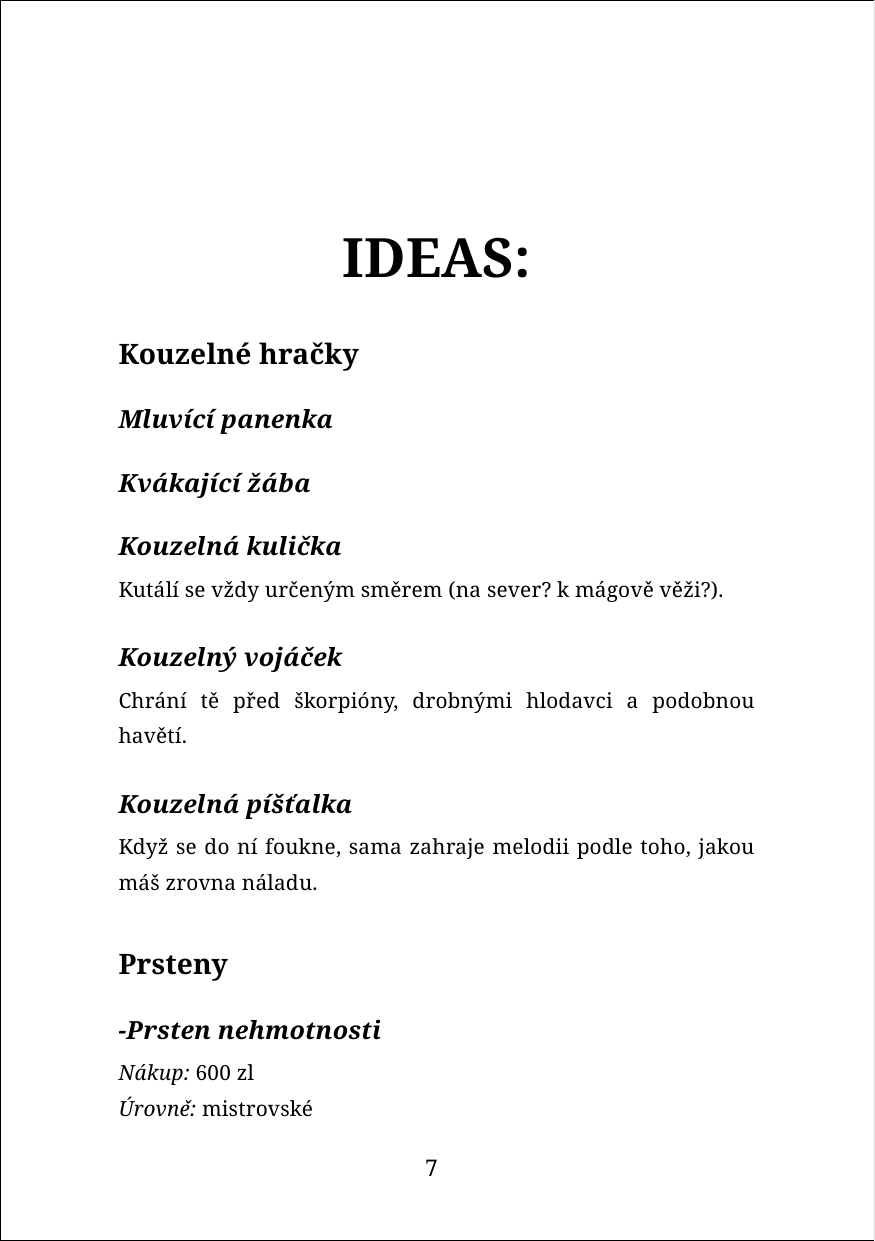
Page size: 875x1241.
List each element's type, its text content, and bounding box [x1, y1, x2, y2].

subtitle IDEAS: [118, 219, 756, 293]
subtitle Mluvící panenka [118, 402, 756, 436]
subtitle Kouzelný vojáček [118, 640, 756, 674]
subtitle Kouzelná kulička [118, 529, 756, 563]
subtitle -Prsten nehmotnosti [118, 1012, 756, 1046]
text Když se do ní foukne, sama zahraje melodii podle toho, jakou máš zrovna náladu. [118, 832, 756, 896]
subtitle Kouzelná píšťalka [118, 786, 756, 820]
text Chrání tě před škorpióny, drobnými hlodavci a podobnou havětí. [118, 686, 756, 750]
subtitle Prsteny [118, 944, 756, 983]
subtitle Kvákající žába [118, 466, 756, 499]
subtitle Kouzelné hračky [118, 334, 756, 372]
text Nákup: 600 zl Úrovně: mistrovské [118, 1058, 756, 1122]
text Kutálí se vždy určeným směrem (na sever? k mágově věži?). [118, 575, 756, 603]
